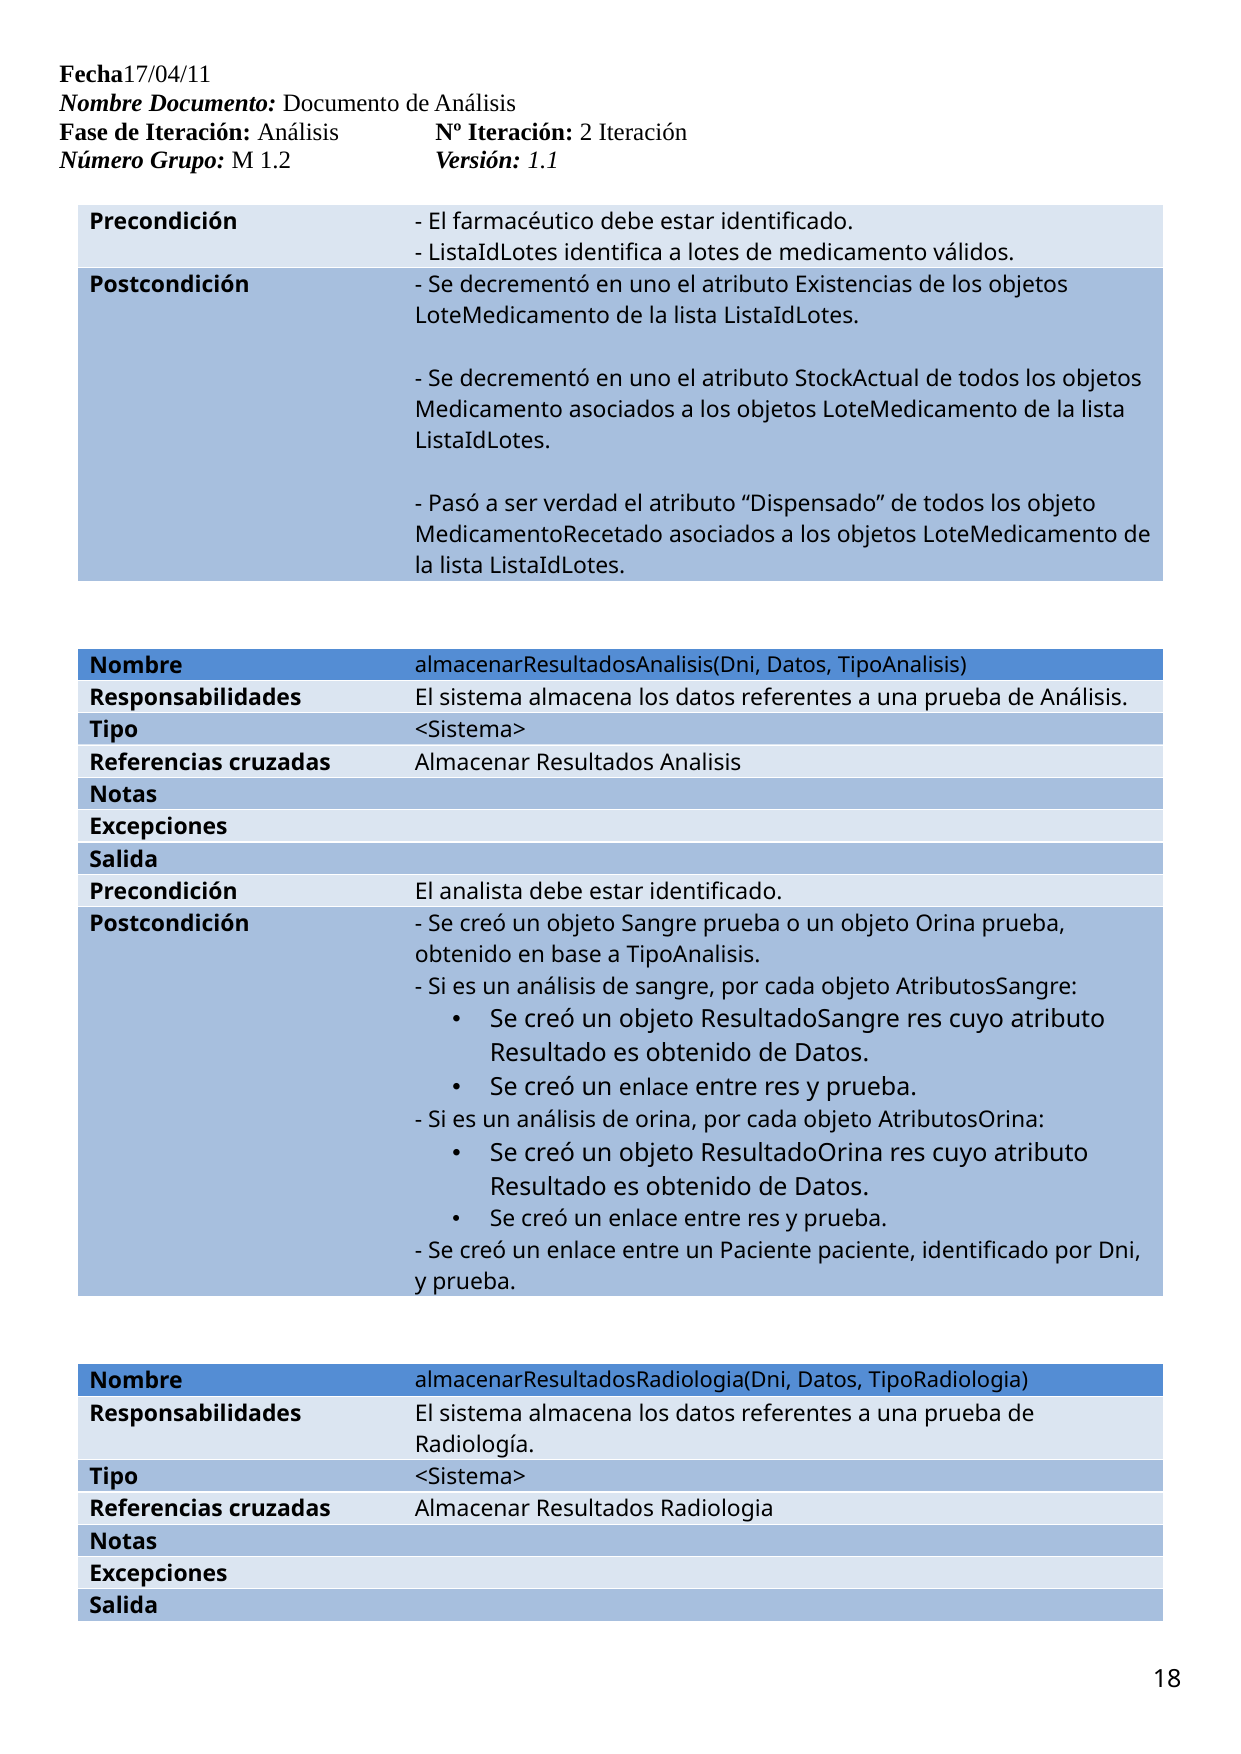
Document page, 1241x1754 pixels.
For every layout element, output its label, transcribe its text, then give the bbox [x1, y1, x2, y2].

table_cell Salida [78, 843, 403, 874]
table_cell Tipo [78, 1460, 403, 1491]
table_cell <Sistema> [403, 1460, 1163, 1491]
table_header Nombre [78, 649, 403, 680]
table_cell Notas [78, 1525, 403, 1556]
table_cell El sistema almacena los datos referentes a una prueba de Radiología. [403, 1397, 1163, 1459]
table_cell Responsabilidades [78, 1397, 403, 1459]
table_cell Almacenar Resultados Analisis [403, 746, 1163, 777]
table_cell Referencias cruzadas [78, 746, 403, 777]
table_cell Tipo [78, 713, 403, 744]
table_cell [403, 1589, 1163, 1621]
table_header Nombre [78, 1364, 403, 1396]
table_cell Precondición [78, 875, 403, 906]
table_cell Responsabilidades [78, 681, 403, 712]
table_cell Salida [78, 1589, 403, 1621]
table_cell Precondición [78, 205, 403, 267]
table_cell Postcondición [78, 907, 403, 1296]
table_cell Postcondición [78, 268, 403, 581]
table_cell [403, 778, 1163, 809]
table_cell <Sistema> [403, 713, 1163, 744]
table_cell - El farmacéutico debe estar identificado. - ListaIdLotes identifica a lotes de medicamento válidos. [403, 205, 1163, 267]
table_cell El analista debe estar identificado. [403, 875, 1163, 906]
table_cell Excepciones [78, 1557, 403, 1588]
table_cell [403, 1525, 1163, 1556]
table_cell Referencias cruzadas [78, 1493, 403, 1524]
table_cell Excepciones [78, 810, 403, 841]
table_cell Almacenar Resultados Radiologia [403, 1493, 1163, 1524]
table_cell [403, 1557, 1163, 1588]
table_header almacenarResultadosRadiologia(Dni, Datos, TipoRadiologia) [403, 1364, 1163, 1396]
table_cell - Se creó un objeto Sangre prueba o un objeto Orina prueba, obtenido en base a TipoAnalisis. - Si es un análisis de sangre, por cada objeto AtributosSangre: Se creó un objeto ResultadoSangre res cuyo atributo Resultado es obtenido de Datos. Se creó un enlace entre res y prueba. - Si es un análisis de orina, por cada objeto AtributosOrina: Se creó un objeto ResultadoOrina res cuyo atributo Resultado es obtenido de Datos. Se creó un enlace entre res y prueba. - Se creó un enlace entre un Paciente paciente, identificado por Dni, y prueba. [403, 907, 1163, 1296]
table_cell - Se decrementó en uno el atributo Existencias de los objetos LoteMedicamento de la lista ListaIdLotes. - Se decrementó en uno el atributo StockActual de todos los objetos Medicamento asociados a los objetos LoteMedicamento de la lista ListaIdLotes. - Pasó a ser verdad el atributo “Dispensado” de todos los objeto MedicamentoRecetado asociados a los objetos LoteMedicamento de la lista ListaIdLotes. [403, 268, 1163, 581]
table_cell [403, 810, 1163, 841]
table_cell El sistema almacena los datos referentes a una prueba de Análisis. [403, 681, 1163, 712]
table_cell Notas [78, 778, 403, 809]
table_header almacenarResultadosAnalisis(Dni, Datos, TipoAnalisis) [403, 649, 1163, 680]
table_cell [403, 843, 1163, 874]
